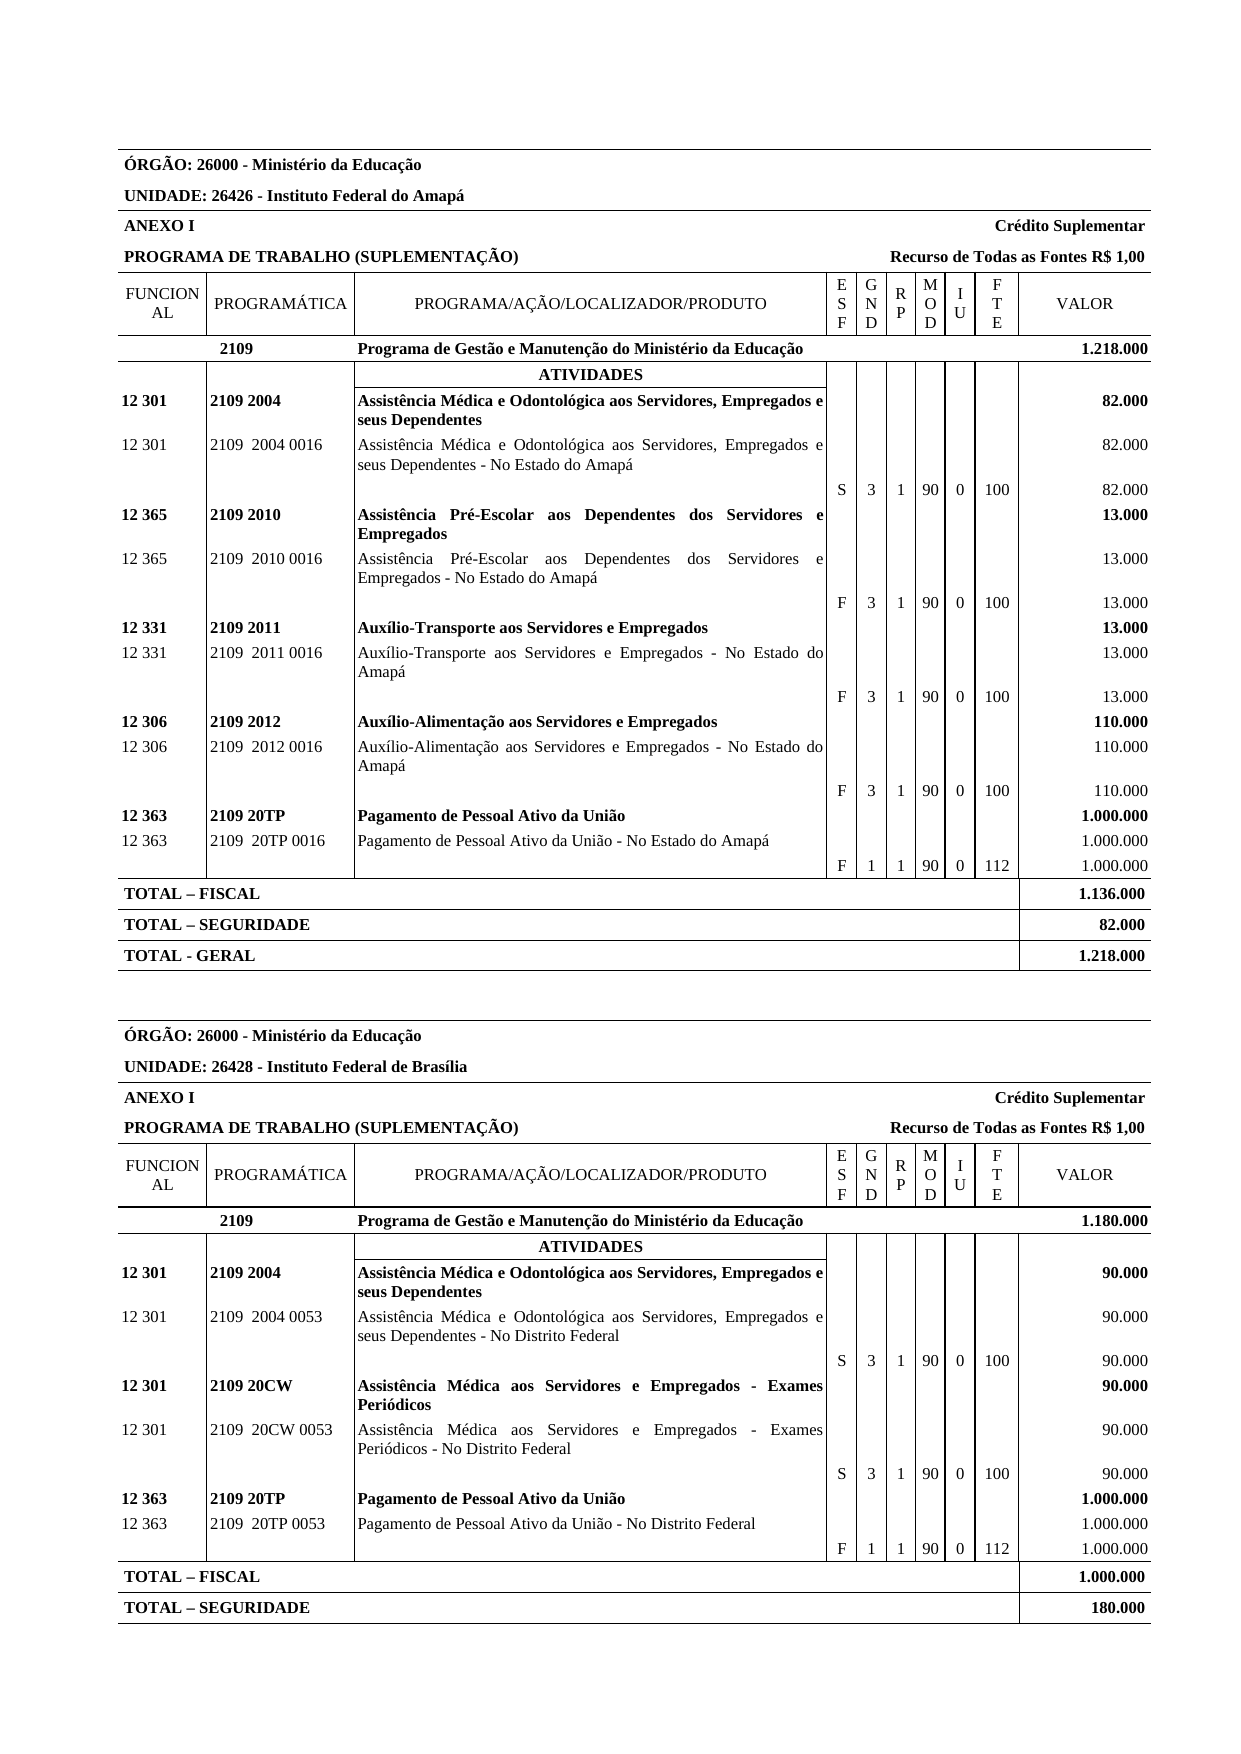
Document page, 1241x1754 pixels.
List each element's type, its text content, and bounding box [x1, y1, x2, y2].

table_cell [857, 546, 886, 590]
table_cell PROGRAMA DE TRABALHO (SUPLEMENTAÇÃO) [118, 241, 827, 272]
table_cell R P [887, 273, 915, 335]
table_cell [887, 1511, 915, 1536]
table_cell 13.000 [1019, 590, 1151, 615]
table_cell [857, 734, 886, 778]
table_cell [827, 180, 1151, 210]
table_cell Recurso de Todas as Fontes R$ 1,00 [827, 1112, 1151, 1143]
table_cell PROGRAMÁTICA [207, 273, 354, 335]
table_cell 2109 20TP 0016 [207, 828, 354, 853]
table_cell Atividades [355, 362, 826, 387]
table_cell 2109 2011 0016 [207, 640, 354, 684]
table_cell 1 [887, 476, 915, 501]
table_cell [976, 362, 1018, 387]
table_cell 0 [946, 476, 974, 501]
table_cell [827, 1234, 856, 1258]
table_cell TOTAL – FISCAL [118, 879, 1019, 909]
table_cell [857, 1234, 886, 1258]
table_cell [887, 640, 915, 684]
table_cell [916, 803, 944, 828]
table_cell 1 [887, 684, 915, 709]
table_cell S [827, 1461, 856, 1486]
table_cell 1.000.000 [1019, 1536, 1151, 1561]
table_cell 2109 2012 0016 [207, 734, 354, 778]
table_cell 12 363 [118, 803, 206, 828]
table_cell Assistência Pré-Escolar aos Dependentes dos Servidores e Empregados [355, 501, 826, 546]
table_cell 12 301 [118, 1304, 206, 1348]
table_cell [916, 734, 944, 778]
table_cell TOTAL - GERAL [118, 941, 1019, 970]
table_cell F T E [976, 273, 1018, 335]
table_cell 0 [946, 1461, 974, 1486]
table_cell 1.218.000 [1020, 941, 1151, 970]
table_cell 90.000 [1019, 1373, 1151, 1417]
table_cell 100 [976, 590, 1018, 615]
table_cell Auxílio-Alimentação aos Servidores e Empregados - No Estado do Amapá [355, 734, 826, 778]
table_cell [207, 1348, 354, 1373]
table_cell Pagamento de Pessoal Ativo da União [355, 1486, 826, 1511]
table_cell 1.000.000 [1019, 853, 1151, 878]
table_cell 12 301 [118, 432, 206, 476]
table_cell [916, 1486, 944, 1511]
table_cell [946, 1304, 974, 1348]
table_cell [827, 1417, 856, 1461]
table_cell F [827, 684, 856, 709]
table_cell [857, 432, 886, 476]
table_cell [887, 803, 915, 828]
table_cell 2109 2011 [207, 615, 354, 640]
table_cell G N D [857, 1144, 886, 1206]
table_cell TOTAL – SEGURIDADE [118, 910, 1019, 939]
table_cell [976, 1511, 1018, 1536]
table_cell 2109 2004 [207, 387, 354, 432]
table_cell [946, 387, 974, 432]
table_cell [827, 1486, 856, 1511]
table_cell 100 [976, 778, 1018, 803]
table_cell R P [887, 1144, 915, 1206]
table_cell 2109 [118, 336, 354, 361]
table_cell [976, 803, 1018, 828]
table_cell 180.000 [1020, 1593, 1151, 1623]
table_cell PROGRAMA DE TRABALHO (SUPLEMENTAÇÃO) [118, 1112, 827, 1143]
table_cell 1.180.000 [1019, 1208, 1151, 1232]
table_cell TOTAL – FISCAL [118, 1562, 1019, 1592]
table_cell [887, 1259, 915, 1304]
table_cell [827, 1511, 856, 1536]
table_cell [827, 501, 856, 546]
table_cell [916, 362, 944, 387]
table_cell [355, 476, 826, 501]
table_cell 112 [976, 1536, 1018, 1561]
table_cell [946, 1486, 974, 1511]
table_cell 82.000 [1020, 910, 1151, 939]
table_cell 90 [916, 1348, 944, 1373]
table_cell S [827, 476, 856, 501]
table_cell [118, 362, 206, 387]
table_cell 1 [857, 853, 886, 878]
table_cell [827, 1304, 856, 1348]
table_cell 3 [857, 1348, 886, 1373]
table_cell [887, 1486, 915, 1511]
table_cell 13.000 [1019, 501, 1151, 546]
table_cell M O D [916, 1144, 944, 1206]
table_cell 1.136.000 [1020, 879, 1151, 909]
table_cell Auxílio-Alimentação aos Servidores e Empregados [355, 709, 826, 734]
table_cell [857, 640, 886, 684]
table_cell ÓRGÃO: 26000 - Ministério da Educação [118, 150, 1151, 179]
table_cell [857, 501, 886, 546]
table_cell [827, 803, 856, 828]
table_cell [355, 1348, 826, 1373]
table_cell 2109 20CW [207, 1373, 354, 1417]
table_cell [887, 734, 915, 778]
table_cell [887, 1417, 915, 1461]
table_cell 12 301 [118, 1417, 206, 1461]
table_cell 100 [976, 1348, 1018, 1373]
table_cell Pagamento de Pessoal Ativo da União - No Distrito Federal [355, 1511, 826, 1536]
table_cell 2109 2004 0016 [207, 432, 354, 476]
table_cell [916, 709, 944, 734]
table_cell [946, 1373, 974, 1417]
table_cell 1 [887, 778, 915, 803]
table_cell [827, 546, 856, 590]
table_cell [887, 1304, 915, 1348]
table_cell [887, 387, 915, 432]
table_cell Assistência Médica e Odontológica aos Servidores, Empregados e seus Dependentes - No Estado do Amapá [355, 432, 826, 476]
table_cell Programa de Gestão e Manutenção do Ministério da Educação [354, 1208, 1019, 1232]
table_cell 0 [946, 853, 974, 878]
table_cell [916, 1234, 944, 1258]
table_cell [207, 362, 354, 387]
table_cell 110.000 [1019, 778, 1151, 803]
table_cell UNIDADE: 26426 - Instituto Federal do Amapá [118, 180, 827, 210]
table_cell [857, 362, 886, 387]
table_cell 13.000 [1019, 640, 1151, 684]
table_cell [827, 1373, 856, 1417]
table_cell [976, 387, 1018, 432]
table_cell 0 [946, 1536, 974, 1561]
table_cell [916, 828, 944, 853]
table_cell [827, 828, 856, 853]
table_cell 1 [887, 1461, 915, 1486]
table_cell [946, 1234, 974, 1258]
table_cell 13.000 [1019, 546, 1151, 590]
table_cell Atividades [355, 1234, 826, 1258]
table_cell FUNCIONAL [118, 1144, 206, 1206]
table_cell [857, 387, 886, 432]
table_cell Crédito Suplementar [827, 211, 1151, 241]
table_cell 12 301 [118, 1259, 206, 1304]
table_cell 12 331 [118, 640, 206, 684]
table_cell 90.000 [1019, 1304, 1151, 1348]
table_cell 100 [976, 684, 1018, 709]
table_cell Recurso de Todas as Fontes R$ 1,00 [827, 241, 1151, 272]
table_cell 1.000.000 [1019, 1486, 1151, 1511]
table_cell [355, 684, 826, 709]
table_cell 3 [857, 1461, 886, 1486]
table_cell [976, 1373, 1018, 1417]
table_cell [857, 709, 886, 734]
table_cell 100 [976, 1461, 1018, 1486]
table_cell [118, 1234, 206, 1258]
table_cell F T E [976, 1144, 1018, 1206]
table_cell [946, 734, 974, 778]
table_cell [976, 1417, 1018, 1461]
table_cell Crédito Suplementar [827, 1083, 1151, 1112]
table_cell 12 363 [118, 1486, 206, 1511]
table_cell [827, 640, 856, 684]
table_cell [118, 1536, 206, 1561]
table_cell [118, 476, 206, 501]
table_cell Assistência Médica e Odontológica aos Servidores, Empregados e seus Dependentes [355, 388, 826, 432]
table_cell 2109 20TP [207, 803, 354, 828]
table_cell PROGRAMA/AÇÃO/LOCALIZADOR/PRODUTO [355, 1144, 826, 1206]
table_cell [857, 1511, 886, 1536]
table_cell [887, 501, 915, 546]
table_cell [207, 476, 354, 501]
table_cell F [827, 590, 856, 615]
table_cell [827, 1259, 856, 1304]
table_cell 2109 20CW 0053 [207, 1417, 354, 1461]
table_cell [1019, 362, 1151, 387]
table_cell [916, 615, 944, 640]
table_cell 12 301 [118, 387, 206, 432]
table_cell [857, 803, 886, 828]
table_cell E S F [827, 1144, 856, 1206]
table_cell [857, 1417, 886, 1461]
table_cell 2109 20TP 0053 [207, 1511, 354, 1536]
table_cell [976, 615, 1018, 640]
table_cell Assistência Médica aos Servidores e Empregados - Exames Periódicos - No Distrito Federal [355, 1417, 826, 1461]
table_cell [887, 615, 915, 640]
table_cell 90 [916, 853, 944, 878]
table_cell [916, 1373, 944, 1417]
table_cell [887, 362, 915, 387]
table_cell 82.000 [1019, 387, 1151, 432]
table_cell 1.000.000 [1020, 1562, 1151, 1592]
table_cell Auxílio-Transporte aos Servidores e Empregados [355, 615, 826, 640]
table_cell [976, 501, 1018, 546]
table_cell [976, 734, 1018, 778]
table_cell [207, 1461, 354, 1486]
table_cell [118, 590, 206, 615]
table_cell 3 [857, 778, 886, 803]
table_cell [946, 828, 974, 853]
table_cell [946, 803, 974, 828]
table_cell 12 365 [118, 546, 206, 590]
table_cell [976, 1486, 1018, 1511]
table_cell 100 [976, 476, 1018, 501]
table_cell 3 [857, 684, 886, 709]
table_cell [946, 615, 974, 640]
table_cell 90.000 [1019, 1259, 1151, 1304]
table_cell [207, 853, 354, 878]
table_cell 12 306 [118, 709, 206, 734]
table_cell [207, 684, 354, 709]
table_cell [355, 1461, 826, 1486]
table_cell [916, 1259, 944, 1304]
table_cell [857, 1486, 886, 1511]
table_cell 1.000.000 [1019, 828, 1151, 853]
table_cell S [827, 1348, 856, 1373]
table_cell 2109 2010 [207, 501, 354, 546]
table_cell [827, 615, 856, 640]
table_cell 90 [916, 590, 944, 615]
table_cell [118, 971, 1019, 1020]
table_cell [827, 734, 856, 778]
table_cell 82.000 [1019, 476, 1151, 501]
table_cell [207, 1536, 354, 1561]
table_cell M O D [916, 273, 944, 335]
table_cell Assistência Pré-Escolar aos Dependentes dos Servidores e Empregados - No Estado do Amapá [355, 546, 826, 590]
table_cell [887, 1234, 915, 1258]
table_cell 90.000 [1019, 1417, 1151, 1461]
table_cell [1019, 971, 1151, 1020]
table_cell 2109 [118, 1208, 354, 1232]
table_cell Assistência Médica e Odontológica aos Servidores, Empregados e seus Dependentes - No Distrito Federal [355, 1304, 826, 1348]
table_cell [916, 640, 944, 684]
table_cell [118, 853, 206, 878]
table_cell [976, 640, 1018, 684]
table_cell [916, 432, 944, 476]
table_cell [118, 1461, 206, 1486]
table_cell [355, 590, 826, 615]
table_cell PROGRAMA/AÇÃO/LOCALIZADOR/PRODUTO [355, 273, 826, 335]
table_cell Assistência Médica e Odontológica aos Servidores, Empregados e seus Dependentes [355, 1260, 826, 1304]
table_cell ÓRGÃO: 26000 - Ministério da Educação [118, 1021, 1151, 1051]
table_cell Auxílio-Transporte aos Servidores e Empregados - No Estado do Amapá [355, 640, 826, 684]
table_cell [976, 1259, 1018, 1304]
table_cell 1.000.000 [1019, 803, 1151, 828]
table_cell [976, 1304, 1018, 1348]
table_cell [118, 684, 206, 709]
table_cell UNIDADE: 26428 - Instituto Federal de Brasília [118, 1051, 827, 1082]
table_cell 0 [946, 590, 974, 615]
table_cell 12 365 [118, 501, 206, 546]
table_cell G N D [857, 273, 886, 335]
table_cell [976, 828, 1018, 853]
table_cell 1 [887, 590, 915, 615]
table_cell I U [946, 273, 974, 335]
table_cell [887, 1373, 915, 1417]
table_cell 90.000 [1019, 1461, 1151, 1486]
table_cell [916, 387, 944, 432]
table_cell Pagamento de Pessoal Ativo da União [355, 803, 826, 828]
table_cell 0 [946, 684, 974, 709]
table_cell [827, 362, 856, 387]
table_cell 110.000 [1019, 734, 1151, 778]
table_cell [976, 546, 1018, 590]
table_cell [916, 1511, 944, 1536]
table_cell F [827, 778, 856, 803]
table_cell 112 [976, 853, 1018, 878]
table_cell [857, 1304, 886, 1348]
table_cell 1 [887, 1348, 915, 1373]
table_cell [946, 1259, 974, 1304]
table_cell [916, 1417, 944, 1461]
table_cell 2109 2004 0053 [207, 1304, 354, 1348]
table_cell 0 [946, 1348, 974, 1373]
table_cell 2109 2010 0016 [207, 546, 354, 590]
table_cell [857, 615, 886, 640]
table_cell Assistência Médica aos Servidores e Empregados - Exames Periódicos [355, 1373, 826, 1417]
table_cell Pagamento de Pessoal Ativo da União - No Estado do Amapá [355, 828, 826, 853]
table_cell 2109 2004 [207, 1259, 354, 1304]
table_cell [827, 709, 856, 734]
table_cell [946, 432, 974, 476]
table_cell [118, 778, 206, 803]
table_cell [857, 1373, 886, 1417]
table_cell [946, 1417, 974, 1461]
table_cell [916, 1304, 944, 1348]
table_cell [827, 432, 856, 476]
table_cell [1019, 1234, 1151, 1258]
table_cell VALOR [1019, 1144, 1151, 1206]
table_cell 13.000 [1019, 684, 1151, 709]
table_cell ANEXO I [118, 211, 827, 241]
table_cell [946, 362, 974, 387]
table_cell E S F [827, 273, 856, 335]
table_cell F [827, 853, 856, 878]
table_cell 90 [916, 1536, 944, 1561]
table_cell 2109 2012 [207, 709, 354, 734]
table_cell [887, 828, 915, 853]
table_cell [887, 432, 915, 476]
table_cell 0 [946, 778, 974, 803]
table_cell VALOR [1019, 273, 1151, 335]
table_cell 1.218.000 [1019, 336, 1151, 361]
table_cell TOTAL – SEGURIDADE [118, 1593, 1019, 1623]
table_cell 1 [887, 853, 915, 878]
table_cell 90 [916, 684, 944, 709]
table_cell 90.000 [1019, 1348, 1151, 1373]
table_cell [857, 1259, 886, 1304]
table_cell 1 [887, 1536, 915, 1561]
table_cell 12 306 [118, 734, 206, 778]
table_cell [887, 546, 915, 590]
table_cell 90 [916, 1461, 944, 1486]
table_cell 90 [916, 476, 944, 501]
table_cell [916, 501, 944, 546]
table_cell [827, 1051, 1151, 1082]
table_cell [946, 546, 974, 590]
table_cell [857, 828, 886, 853]
table_cell [976, 709, 1018, 734]
table_cell [946, 501, 974, 546]
table_cell FUNCIONAL [118, 273, 206, 335]
table_cell [946, 1511, 974, 1536]
table_cell [118, 1348, 206, 1373]
table_cell [355, 1536, 826, 1561]
table_cell [827, 387, 856, 432]
table_cell 2109 20TP [207, 1486, 354, 1511]
table_cell 13.000 [1019, 615, 1151, 640]
table_cell 12 331 [118, 615, 206, 640]
table_cell 82.000 [1019, 432, 1151, 476]
table_cell ANEXO I [118, 1083, 827, 1112]
table_cell [355, 778, 826, 803]
table_cell [946, 709, 974, 734]
table_cell [887, 709, 915, 734]
table_cell 1.000.000 [1019, 1511, 1151, 1536]
table_cell [207, 1234, 354, 1258]
table_cell [207, 778, 354, 803]
table_cell PROGRAMÁTICA [207, 1144, 354, 1206]
table_cell 3 [857, 590, 886, 615]
table_cell Programa de Gestão e Manutenção do Ministério da Educação [354, 336, 1019, 361]
table_cell F [827, 1536, 856, 1561]
table_cell 12 363 [118, 1511, 206, 1536]
table_cell 1 [857, 1536, 886, 1561]
table_cell I U [946, 1144, 974, 1206]
table_cell [976, 432, 1018, 476]
table_cell [916, 546, 944, 590]
table_cell [1019, 118, 1151, 149]
table_cell [946, 640, 974, 684]
table_cell [118, 118, 1019, 149]
table_cell 3 [857, 476, 886, 501]
table_cell 12 301 [118, 1373, 206, 1417]
table_cell 90 [916, 778, 944, 803]
table_cell [976, 1234, 1018, 1258]
table_cell [355, 853, 826, 878]
table_cell [207, 590, 354, 615]
table_cell 110.000 [1019, 709, 1151, 734]
table_cell 12 363 [118, 828, 206, 853]
